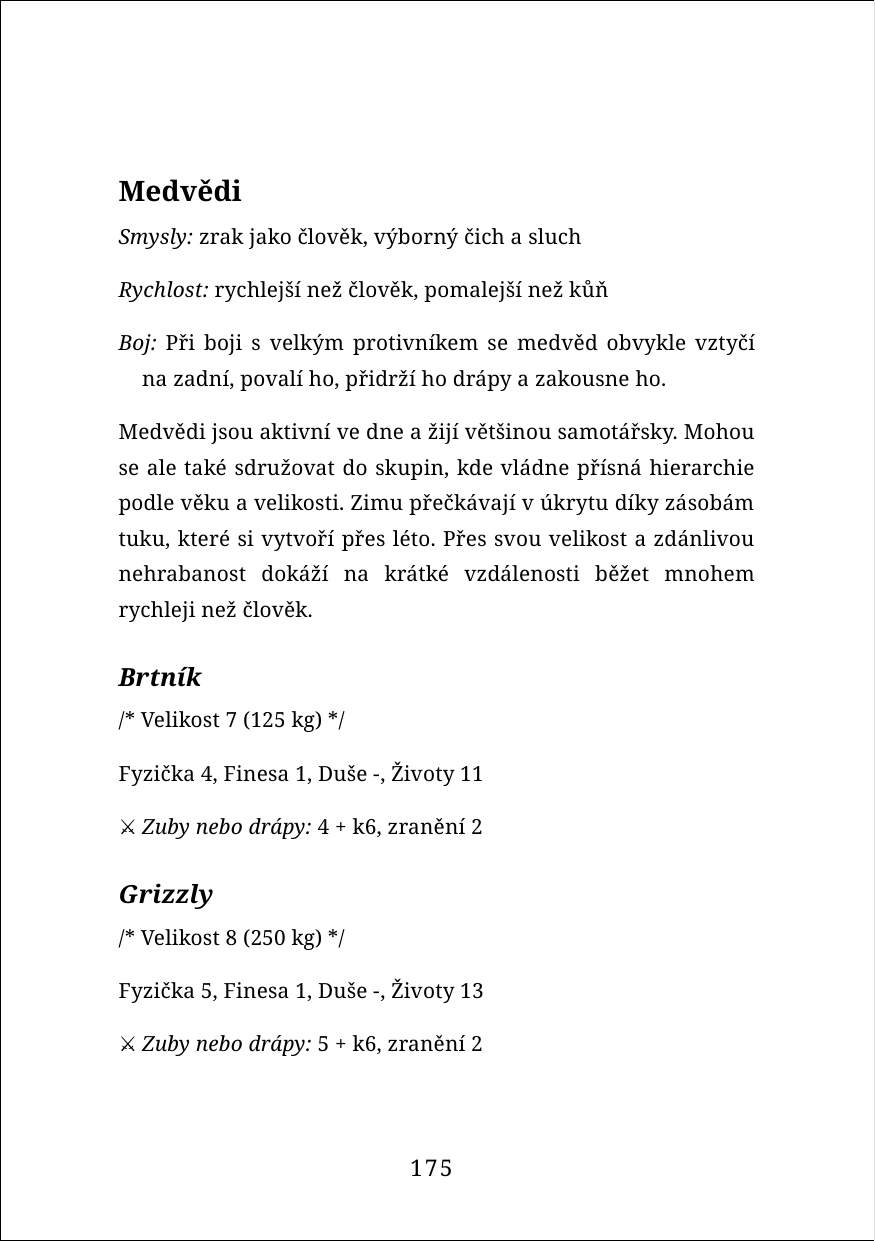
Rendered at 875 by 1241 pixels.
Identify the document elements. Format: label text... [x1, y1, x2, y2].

text Medvědi jsou aktivní ve dne a žijí většinou samotářsky. Mohou se ale také sdružovat do skupin, kde vládne přísná hierarchie podle věku a velikosti. Zimu přečkávají v úkrytu díky zásobám tuku, které si vytvoří přes léto. Přes svou velikost a zdánlivou nehrabanost dokáží na krátké vzdálenosti běžet mnohem rychleji než člověk. [118, 417, 756, 623]
text Rychlost: rychlejší než člověk, pomalejší než kůň [118, 275, 756, 303]
text Boj: Při boji s velkým protivníkem se medvěd obvykle vztyčí na zadní, povalí ho, přidrží ho drápy a zakousne ho. [118, 328, 756, 392]
text Fyzička 4, Finesa 1, Duše -, Životy 11 [118, 759, 756, 787]
text /* Velikost 8 (250 kg) */ [118, 923, 756, 951]
text Fyzička 5, Finesa 1, Duše -, Životy 13 [118, 976, 756, 1004]
text /* Velikost 7 (125 kg) */ [118, 706, 756, 734]
text ⚔ Zuby nebo drápy: 5 + k6, zranění 2 [118, 1029, 756, 1058]
subtitle Brtník [118, 660, 756, 694]
subtitle Grizzly [118, 877, 756, 911]
text Smysly: zrak jako člověk, výborný čich a sluch [118, 222, 756, 250]
text ⚔ Zuby nebo drápy: 4 + k6, zranění 2 [118, 812, 756, 840]
subtitle Medvědi [118, 172, 756, 210]
